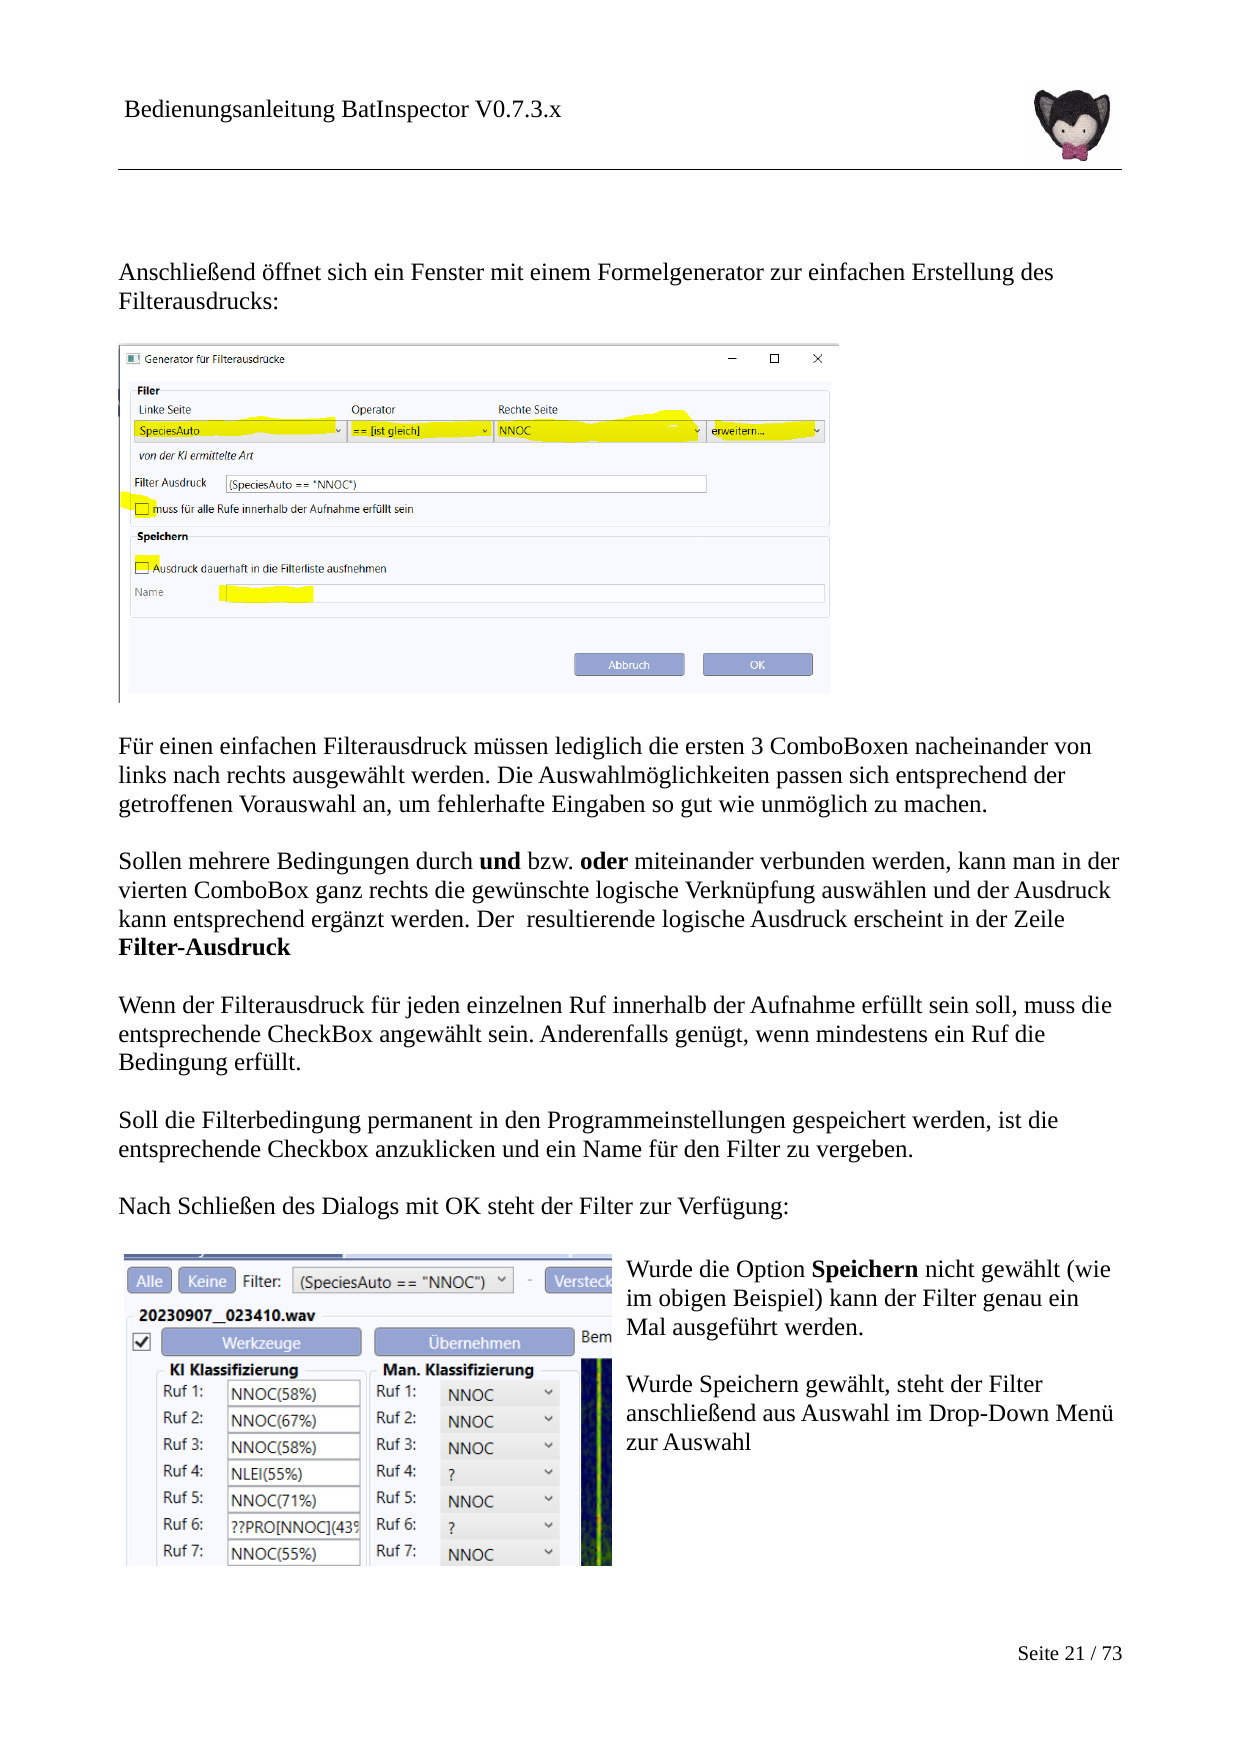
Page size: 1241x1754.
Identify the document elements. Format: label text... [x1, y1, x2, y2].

picture [1030, 80, 1119, 169]
table_header Wurde die Option Speichern nicht gewählt (wie im obigen Beispiel) kann der Filter genau ein Mal ausgeführt werden. Wurde Speichern gewählt, steht der Filter anschließend aus Auswahl im Drop-Down Menü zur Auswahl [620, 1249, 1122, 1572]
text Nach Schließen des Dialogs mit OK steht der Filter zur Verfügung: [118, 1191, 1122, 1220]
picture [118, 343, 839, 703]
text Soll die Filterbedingung permanent in den Programmeinstellungen gespeichert werden, ist die entsprechende Checkbox anzuklicken und ein Name für den Filter zu vergeben. [118, 1105, 1122, 1162]
table_header [118, 1249, 620, 1572]
text Für einen einfachen Filterausdruck müssen lediglich die ersten 3 ComboBoxen nacheinander von links nach rechts ausgewählt werden. Die Auswahlmöglichkeiten passen sich entsprechend der getroffenen Vorauswahl an, um fehlerhafte Eingaben so gut wie unmöglich zu machen. [118, 731, 1122, 817]
picture [123, 1254, 612, 1566]
text Anschließend öffnet sich ein Fenster mit einem Formelgenerator zur einfachen Erstellung des Filterausdrucks: [118, 257, 1122, 314]
text Wenn der Filterausdruck für jeden einzelnen Ruf innerhalb der Aufnahme erfüllt sein soll, muss die entsprechende CheckBox angewählt sein. Anderenfalls genügt, wenn mindestens ein Ruf die Bedingung erfüllt. [118, 990, 1122, 1076]
text Sollen mehrere Bedingungen durch und bzw. oder miteinander verbunden werden, kann man in der vierten ComboBox ganz rechts die gewünschte logische Verknüpfung auswählen und der Ausdruck kann entsprechend ergänzt werden. Der resultierende logische Ausdruck erscheint in der Zeile Filter-Ausdruck [118, 846, 1122, 961]
